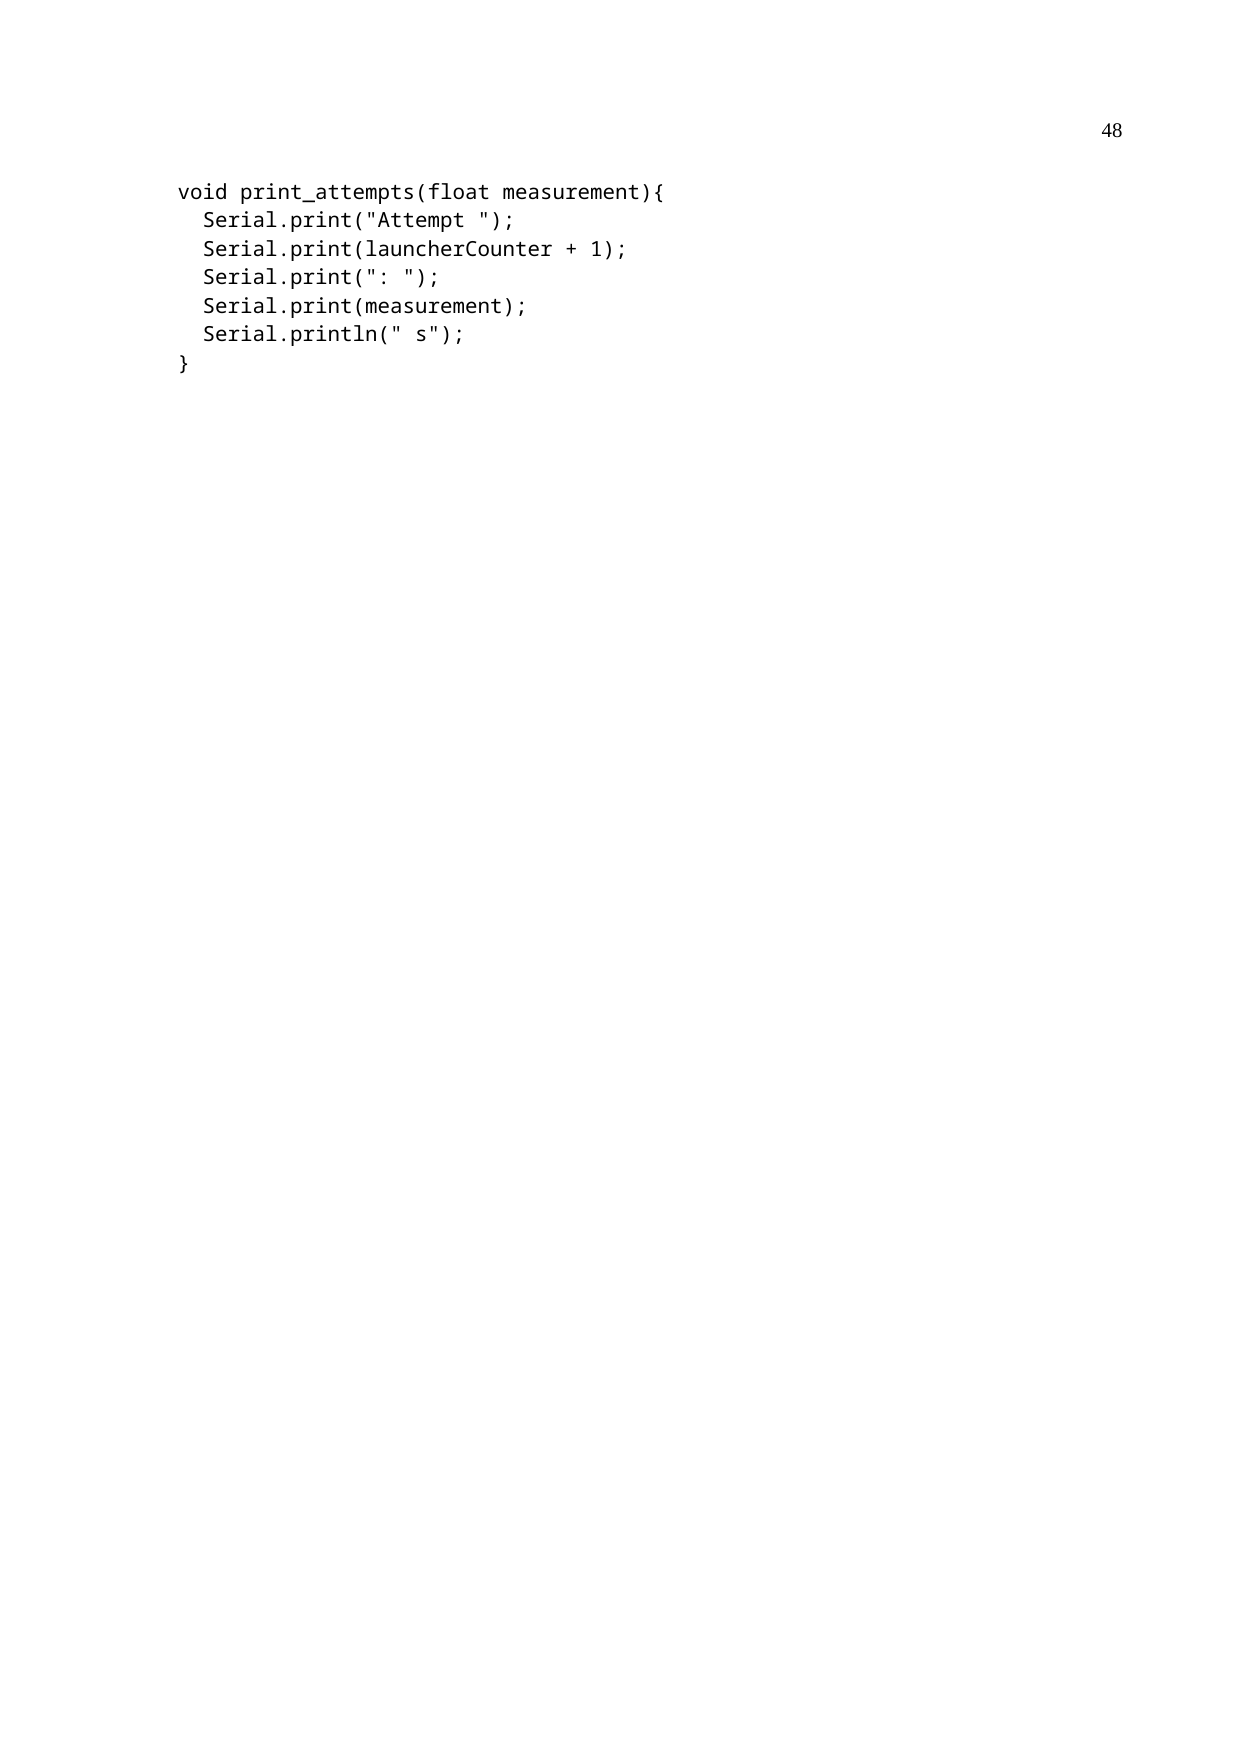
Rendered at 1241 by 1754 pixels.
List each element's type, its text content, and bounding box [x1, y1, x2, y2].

text void print_attempts(float measurement){ [177, 177, 1122, 206]
text } [177, 348, 1122, 376]
text Serial.print(launcherCounter + 1); [177, 234, 1122, 262]
text Serial.print(measurement); [177, 291, 1122, 319]
text Serial.print(": "); [177, 262, 1122, 291]
text Serial.println(" s"); [177, 319, 1122, 348]
text Serial.print("Attempt "); [177, 206, 1122, 234]
